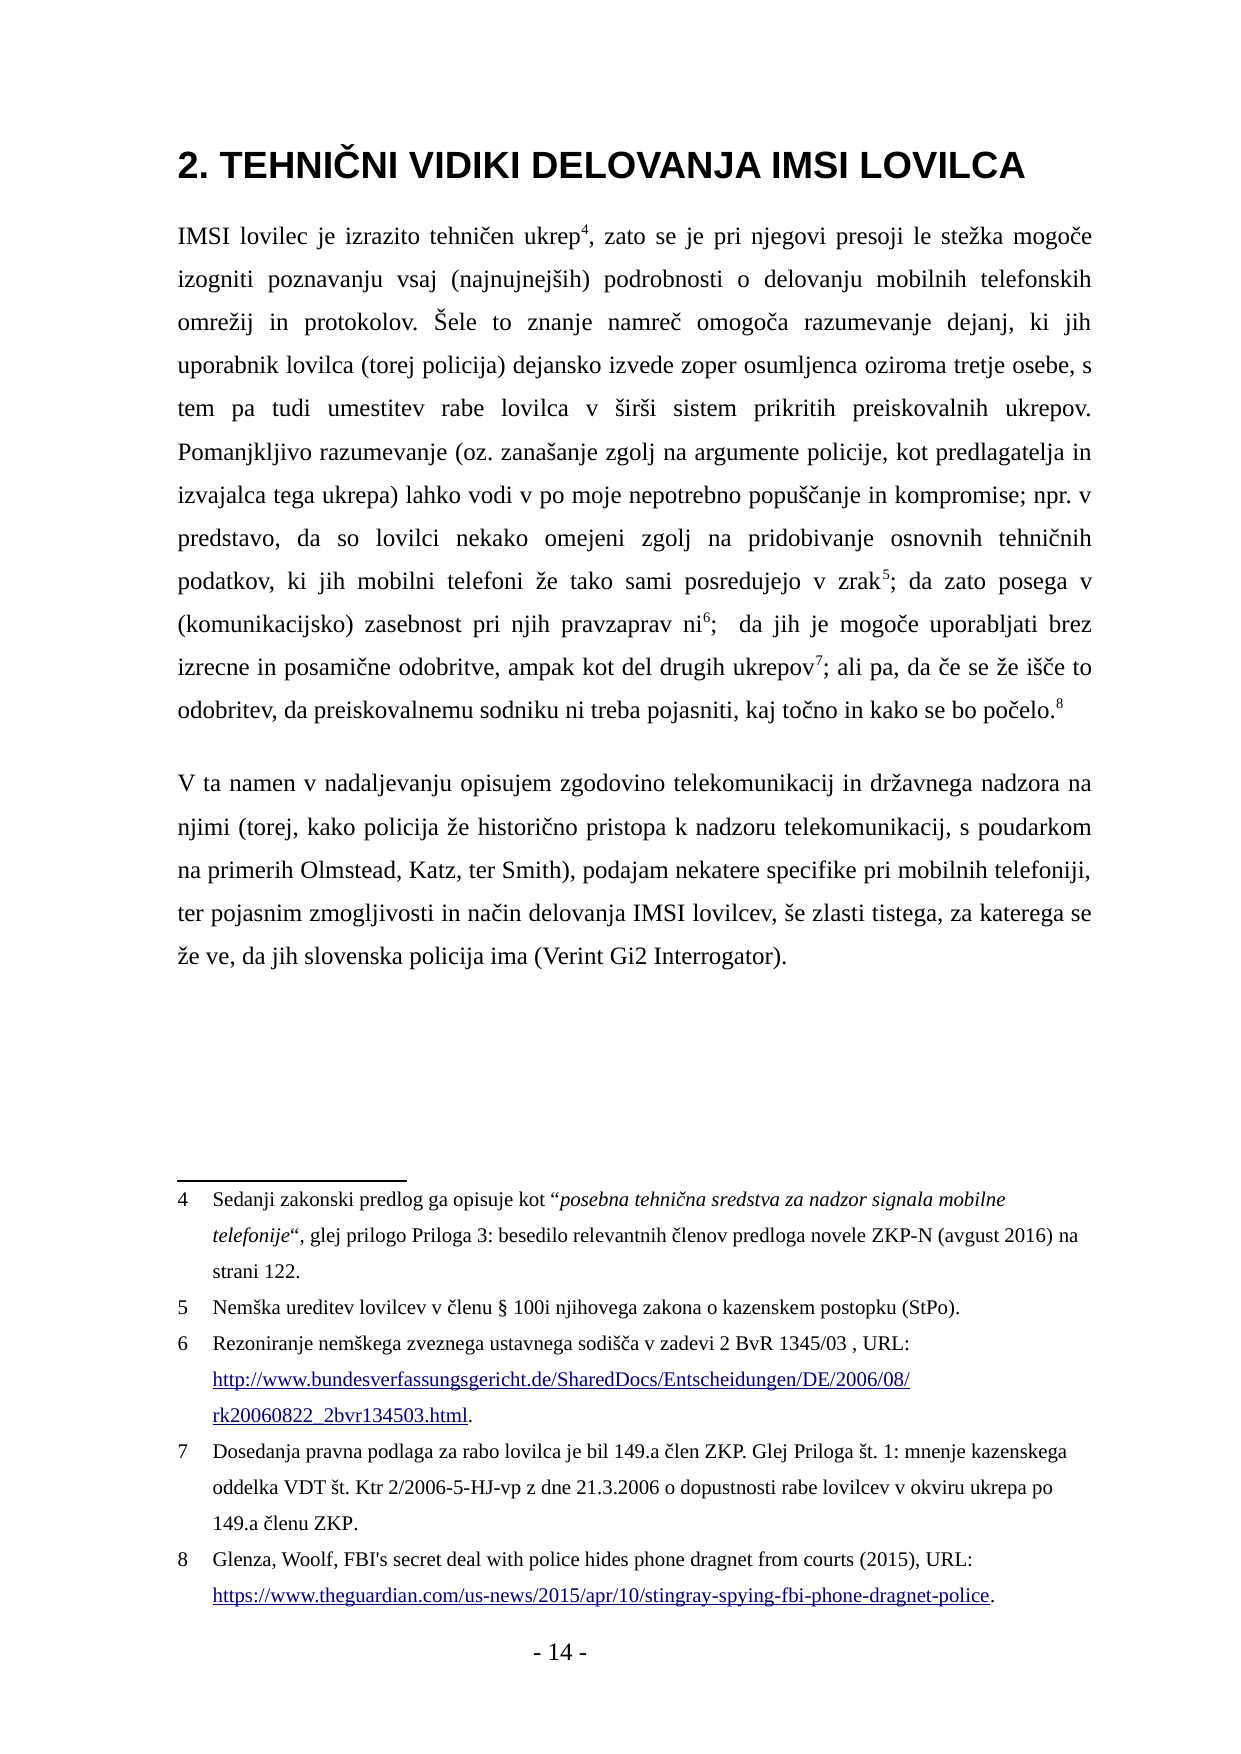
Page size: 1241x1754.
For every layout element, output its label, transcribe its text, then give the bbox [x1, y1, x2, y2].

text IMSI lovilec je izrazito tehničen ukrep, zato se je pri njegovi presoji le stežka mogoče izogniti poznavanju vsaj (najnujnejših) podrobnosti o delovanju mobilnih telefonskih omrežij in protokolov. Šele to znanje namreč omogoča razumevanje dejanj, ki jih uporabnik lovilca (torej policija) dejansko izvede zoper osumljenca oziroma tretje osebe, s tem pa tudi umestitev rabe lovilca v širši sistem prikritih preiskovalnih ukrepov. Pomanjkljivo razumevanje (oz. zanašanje zgolj na argumente policije, kot predlagatelja in izvajalca tega ukrepa) lahko vodi v po moje nepotrebno popuščanje in kompromise; npr. v predstavo, da so lovilci nekako omejeni zgolj na pridobivanje osnovnih tehničnih podatkov, ki jih mobilni telefoni že tako sami posredujejo v zrak; da zato posega v (komunikacijsko) zasebnost pri njih pravzaprav ni; da jih je mogoče uporabljati brez izrecne in posamične odobritve, ampak kot del drugih ukrepov; ali pa, da če se že išče to odobritev, da preiskovalnemu sodniku ni treba pojasniti, kaj točno in kako se bo počelo. [177, 221, 1093, 724]
text Nemška ureditev lovilcev v členu § 100i njihovega zakona o kazenskem postopku (StPo). [177, 1295, 1093, 1319]
text Rezoniranje nemškega zveznega ustavnega sodišča v zadevi 2 BvR 1345/03 , URL: http://www.bundesverfassungsgericht.de/SharedDocs/Entscheidungen/DE/2006/08/rk20060822_2bvr134503.html. [177, 1331, 1093, 1427]
subtitle 2. TEHNIČNI VIDIKI DELOVANJA IMSI LOVILCA [177, 143, 1093, 187]
text Dosedanja pravna podlaga za rabo lovilca je bil 149.a člen ZKP. Glej Priloga št. 1: mnenje kazenskega oddelka VDT št. Ktr 2/2006-5-HJ-vp z dne 21.3.2006 o dopustnosti rabe lovilcev v okviru ukrepa po 149.a členu ZKP. [177, 1439, 1093, 1535]
text Glenza, Woolf, FBI's secret deal with police hides phone dragnet from courts (2015), URL: https://www.theguardian.com/us-news/2015/apr/10/stingray-spying-fbi-phone-dragnet-police. [177, 1547, 1093, 1607]
text Sedanji zakonski predlog ga opisuje kot “posebna tehnična sredstva za nadzor signala mobilne telefonije“, glej prilogo Priloga 3: besedilo relevantnih členov predloga novele ZKP-N (avgust 2016) na strani 124. [177, 1187, 1093, 1283]
text V ta namen v nadaljevanju opisujem zgodovino telekomunikacij in državnega nadzora na njimi (torej, kako policija že historično pristopa k nadzoru telekomunikacij, s poudarkom na primerih Olmstead, Katz, ter Smith), podajam nekatere specifike pri mobilnih telefoniji, ter pojasnim zmogljivosti in način delovanja IMSI lovilcev, še zlasti tistega, za katerega se že ve, da jih slovenska policija ima (Verint Gi2 Interrogator). [177, 768, 1093, 970]
